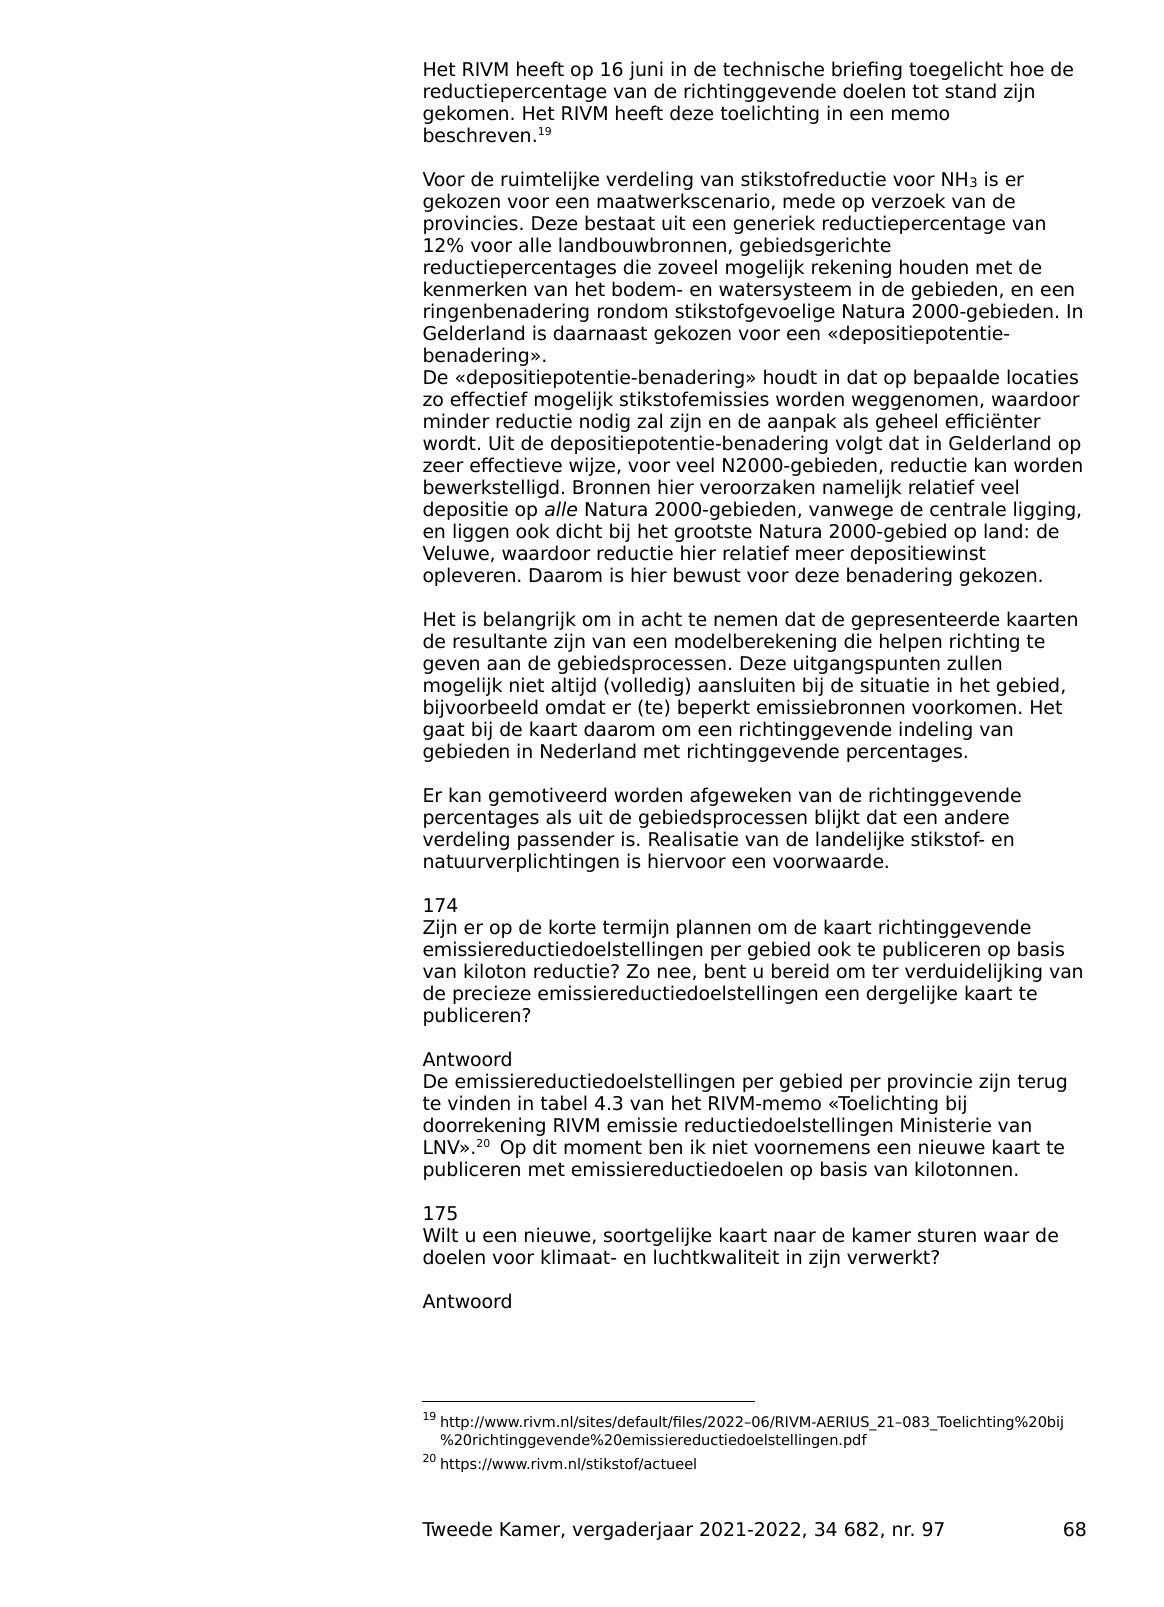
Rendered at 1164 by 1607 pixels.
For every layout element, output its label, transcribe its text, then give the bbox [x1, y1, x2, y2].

text Antwoord [422, 1049, 1087, 1071]
text De emissiereductiedoelstellingen per gebied per provincie zijn terug te vinden in tabel 4.3 van het RIVM-memo «Toelichting bij doorrekening RIVM emissie reductiedoelstellingen Ministerie van LNV». Op dit moment ben ik niet voornemens een nieuwe kaart te publiceren met emissiereductiedoelen op basis van kilotonnen. [422, 1071, 1087, 1181]
text 175 [422, 1203, 1087, 1225]
text Er kan gemotiveerd worden afgeweken van de richtinggevende percentages als uit de gebiedsprocessen blijkt dat een andere verdeling passender is. Realisatie van de landelijke stikstof- en natuurverplichtingen is hiervoor een voorwaarde. [422, 785, 1087, 873]
text 174 [422, 895, 1087, 917]
text Wilt u een nieuwe, soortgelijke kaart naar de kamer sturen waar de doelen voor klimaat- en luchtkwaliteit in zijn verwerkt? [422, 1225, 1087, 1269]
text Zijn er op de korte termijn plannen om de kaart richtinggevende emissiereductiedoelstellingen per gebied ook te publiceren op basis van kiloton reductie? Zo nee, bent u bereid om ter verduidelijking van de precieze emissiereductiedoelstellingen een dergelijke kaart te publiceren? [422, 917, 1087, 1027]
text http://www.rivm.nl/sites/default/files/2022–06/RIVM-AERIUS_21–083_Toelichting%20bij%20richtinggevende%20emissiereductiedoelstellingen.pdf [422, 1410, 1087, 1449]
text Het RIVM heeft op 16 juni in de technische briefing toegelicht hoe de reductiepercentage van de richtinggevende doelen tot stand zijn gekomen. Het RIVM heeft deze toelichting in een memo beschreven. [422, 59, 1087, 147]
text https://www.rivm.nl/stikstof/actueel [422, 1452, 1087, 1474]
text Het is belangrijk om in acht te nemen dat de gepresenteerde kaarten de resultante zijn van een modelberekening die helpen richting te geven aan de gebiedsprocessen. Deze uitgangspunten zullen mogelijk niet altijd (volledig) aansluiten bij de situatie in het gebied, bijvoorbeeld omdat er (te) beperkt emissiebronnen voorkomen. Het gaat bij de kaart daarom om een richtinggevende indeling van gebieden in Nederland met richtinggevende percentages. [422, 609, 1087, 763]
text De «depositiepotentie-benadering» houdt in dat op bepaalde locaties zo effectief mogelijk stikstofemissies worden weggenomen, waardoor minder reductie nodig zal zijn en de aanpak als geheel efficiënter wordt. Uit de depositiepotentie-benadering volgt dat in Gelderland op zeer effectieve wijze, voor veel N2000-gebieden, reductie kan worden bewerkstelligd. Bronnen hier veroorzaken namelijk relatief veel depositie op alle Natura 2000-gebieden, vanwege de centrale ligging, en liggen ook dicht bij het grootste Natura 2000-gebied op land: de Veluwe, waardoor reductie hier relatief meer depositiewinst opleveren. Daarom is hier bewust voor deze benadering gekozen. [422, 367, 1087, 587]
text Voor de ruimtelijke verdeling van stikstofreductie voor NH3 is er gekozen voor een maatwerkscenario, mede op verzoek van de provincies. Deze bestaat uit een generiek reductiepercentage van 12% voor alle landbouwbronnen, gebiedsgerichte reductiepercentages die zoveel mogelijk rekening houden met de kenmerken van het bodem- en watersysteem in de gebieden, en een ringenbenadering rondom stikstofgevoelige Natura 2000-gebieden. In Gelderland is daarnaast gekozen voor een «depositiepotentie-benadering». [422, 169, 1087, 367]
text Antwoord [422, 1291, 1087, 1313]
